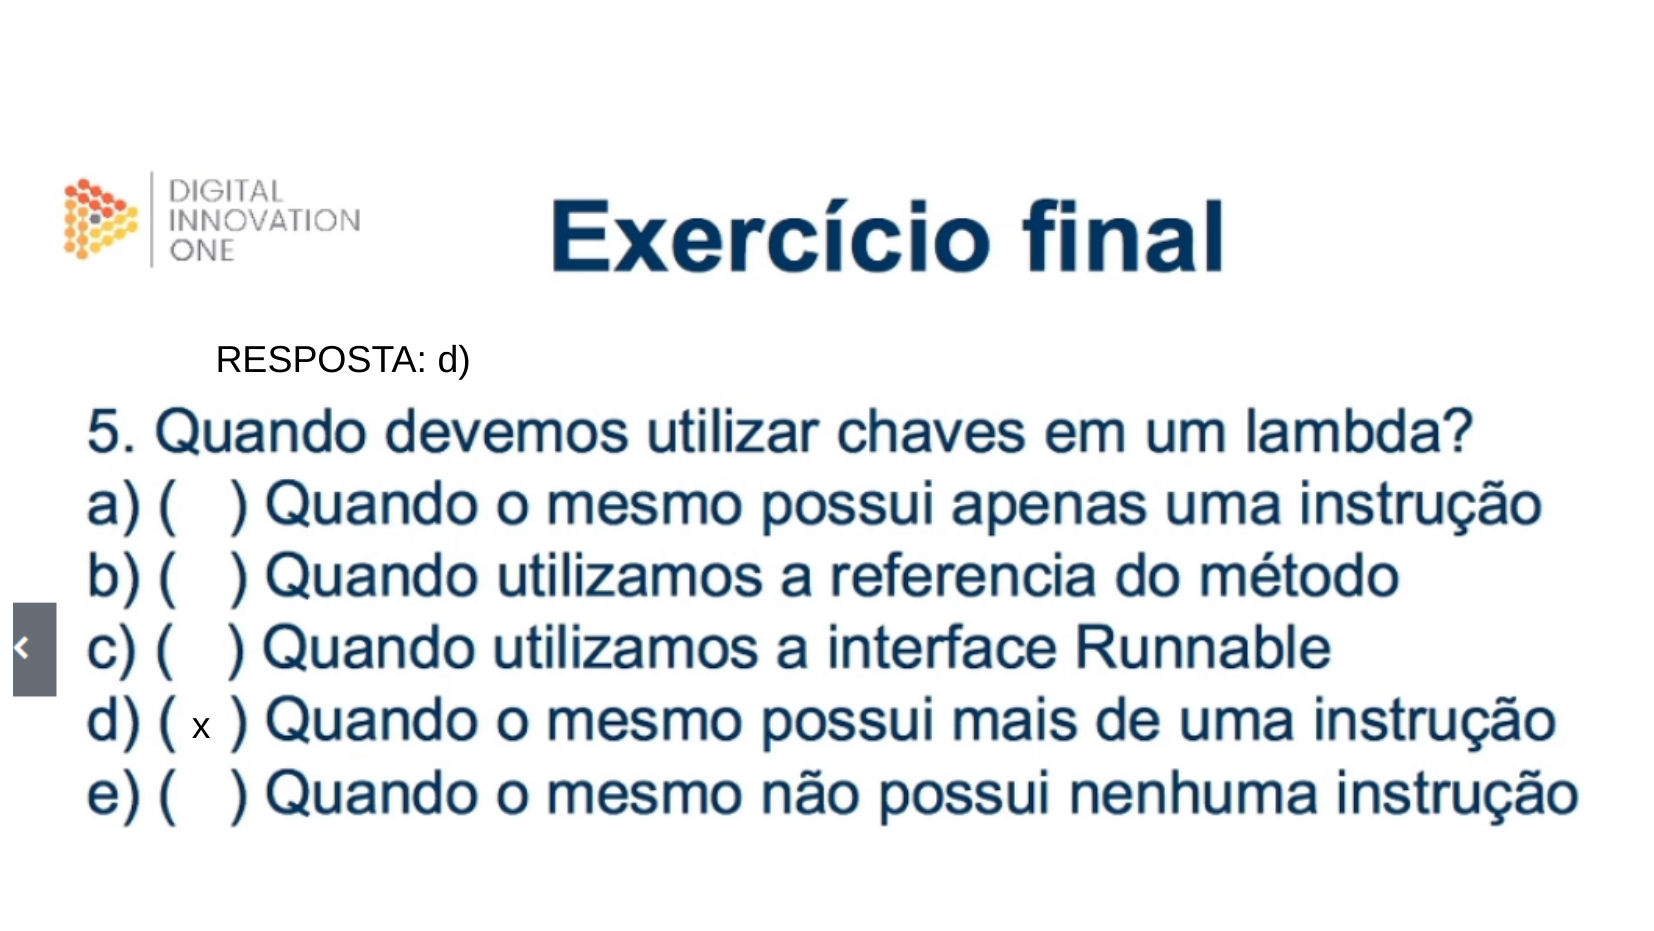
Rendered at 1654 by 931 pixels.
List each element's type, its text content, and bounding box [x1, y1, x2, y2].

text_box RESPOSTA: d) [200, 330, 486, 388]
text_box x [177, 696, 226, 754]
picture [13, 142, 1651, 914]
